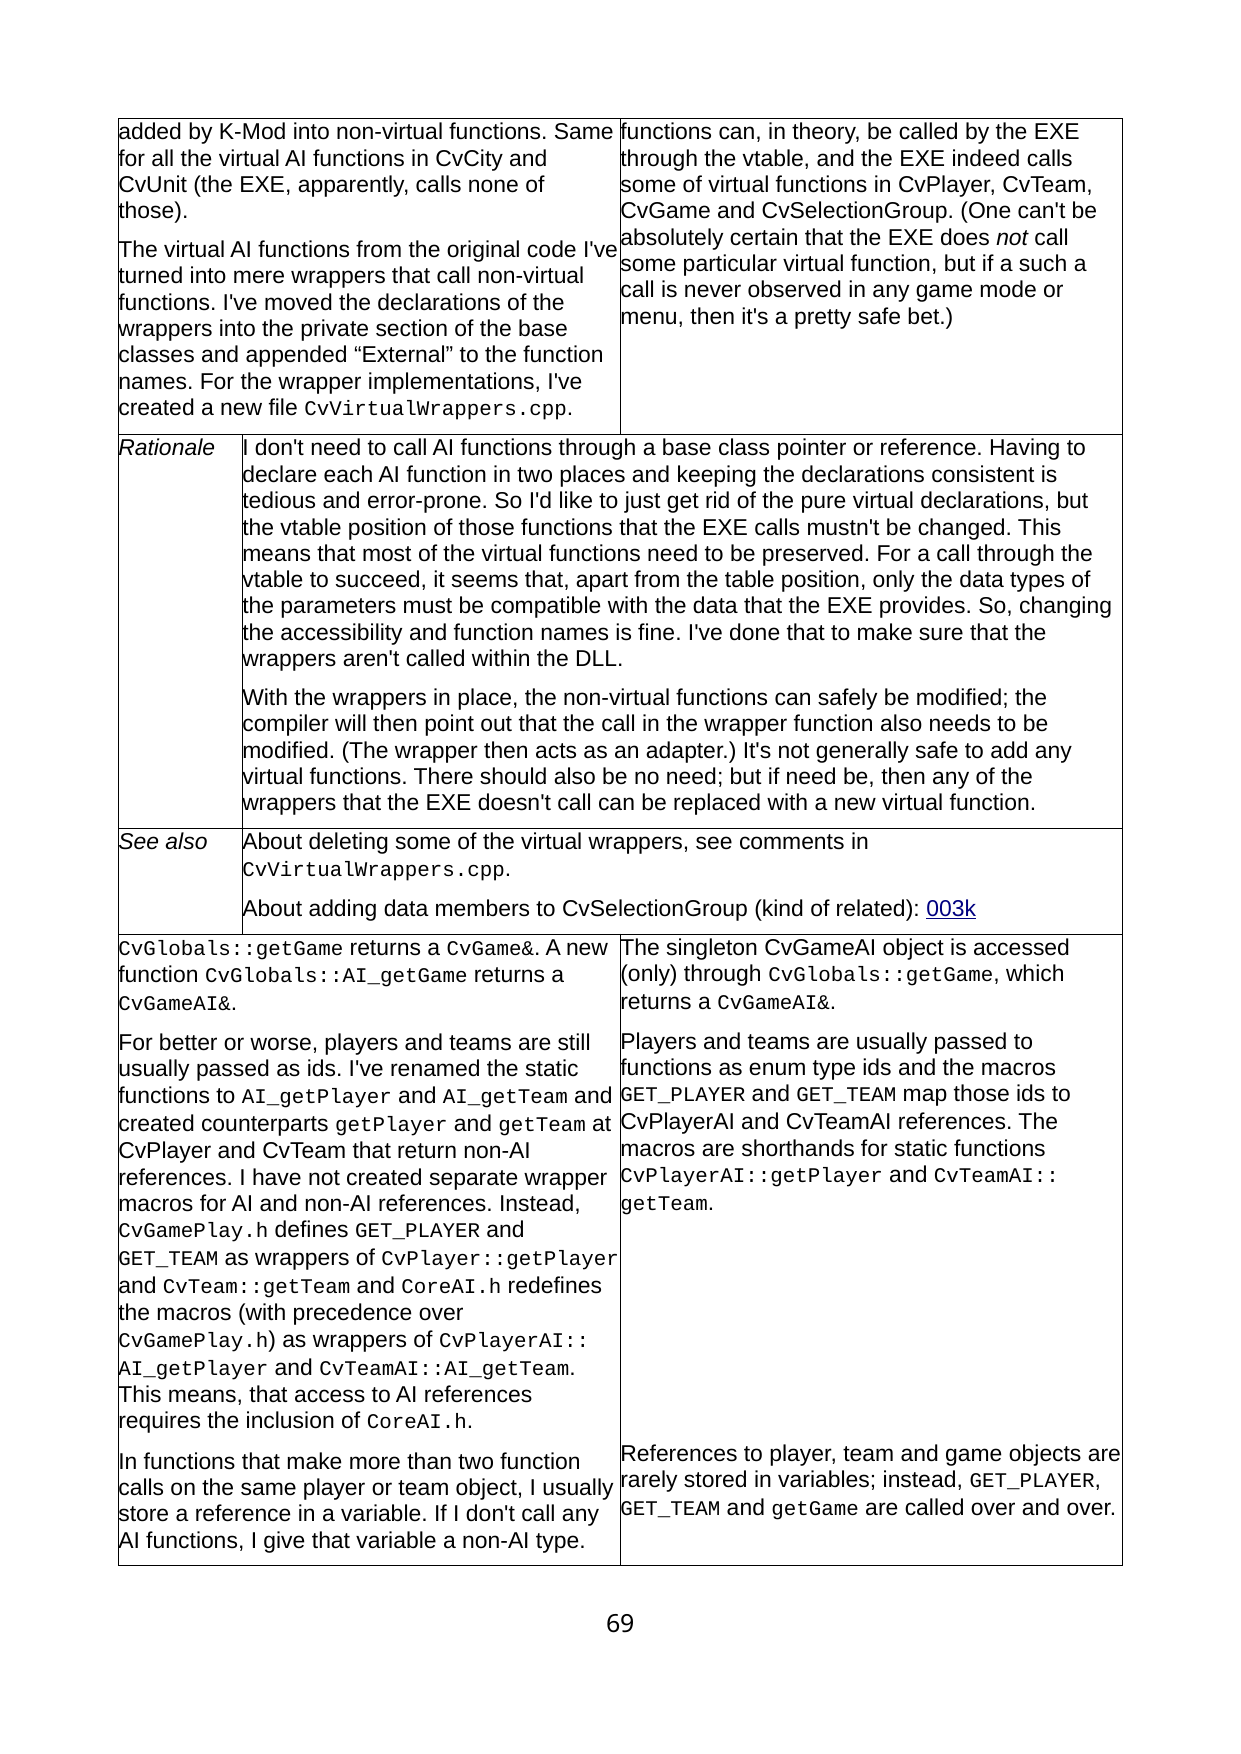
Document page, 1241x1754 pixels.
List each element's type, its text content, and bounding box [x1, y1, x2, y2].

table_cell See also [119, 829, 242, 933]
table_cell Rationale [119, 435, 242, 828]
table_cell added by K-Mod into non-virtual functions. Same for all the virtual AI functions in CvCity and CvUnit (the EXE, apparently, calls none of those). The virtual AI functions from the original code I've turned into mere wrappers that call non-virtual functions. I've moved the declarations of the wrappers into the private section of the base classes and appended “External” to the function names. For the wrapper implementations, I've created a new file CvVirtualWrappers.cpp. [119, 119, 620, 434]
table_cell About deleting some of the virtual wrappers, see comments in CvVirtualWrappers.cpp. About adding data members to CvSelectionGroup (kind of related): 003k [243, 829, 1122, 933]
table_cell CvGlobals::getGame returns a CvGame&. A new function CvGlobals::AI_getGame returns a CvGameAI&. For better or worse, players and teams are still usually passed as ids. I've renamed the static functions to AI_getPlayer and AI_getTeam and created counterparts getPlayer and getTeam at CvPlayer and CvTeam that return non-AI references. I have not created separate wrapper macros for AI and non-AI references. Instead, CvGamePlay.h defines GET_PLAYER and GET_TEAM as wrappers of CvPlayer::getPlayer and CvTeam::getTeam and CoreAI.h redefines the macros (with precedence over CvGamePlay.h) as wrappers of CvPlayerAI:: AI_getPlayer and CvTeamAI::AI_getTeam. This means, that access to AI references requires the inclusion of CoreAI.h. In functions that make more than two function calls on the same player or team object, I usually store a reference in a variable. If I don't call any AI functions, I give that variable a non-AI type. [119, 935, 620, 1565]
table_cell The singleton CvGameAI object is accessed (only) through CvGlobals::getGame, which returns a CvGameAI&. Players and teams are usually passed to functions as enum type ids and the macros GET_PLAYER and GET_TEAM map those ids to CvPlayerAI and CvTeamAI references. The macros are shorthands for static functions CvPlayerAI::getPlayer and CvTeamAI:: getTeam. References to player, team and game objects are rarely stored in variables; instead, GET_PLAYER, GET_TEAM and getGame are called over and over. [621, 935, 1122, 1565]
table_cell I don't need to call AI functions through a base class pointer or reference. Having to declare each AI function in two places and keeping the declarations consistent is tedious and error-prone. So I'd like to just get rid of the pure virtual declarations, but the vtable position of those functions that the EXE calls mustn't be changed. This means that most of the virtual functions need to be preserved. For a call through the vtable to succeed, it seems that, apart from the table position, only the data types of the parameters must be compatible with the data that the EXE provides. So, changing the accessibility and function names is fine. I've done that to make sure that the wrappers aren't called within the DLL. With the wrappers in place, the non-virtual functions can safely be modified; the compiler will then point out that the call in the wrapper function also needs to be modified. (The wrapper then acts as an adapter.) It's not generally safe to add any virtual functions. There should also be no need; but if need be, then any of the wrappers that the EXE doesn't call can be replaced with a new virtual function. [243, 435, 1122, 828]
table_cell functions can, in theory, be called by the EXE through the vtable, and the EXE indeed calls some of virtual functions in CvPlayer, CvTeam, CvGame and CvSelectionGroup. (One can't be absolutely certain that the EXE does not call some particular virtual function, but if a such a call is never observed in any game mode or menu, then it's a pretty safe bet.) [621, 119, 1122, 434]
